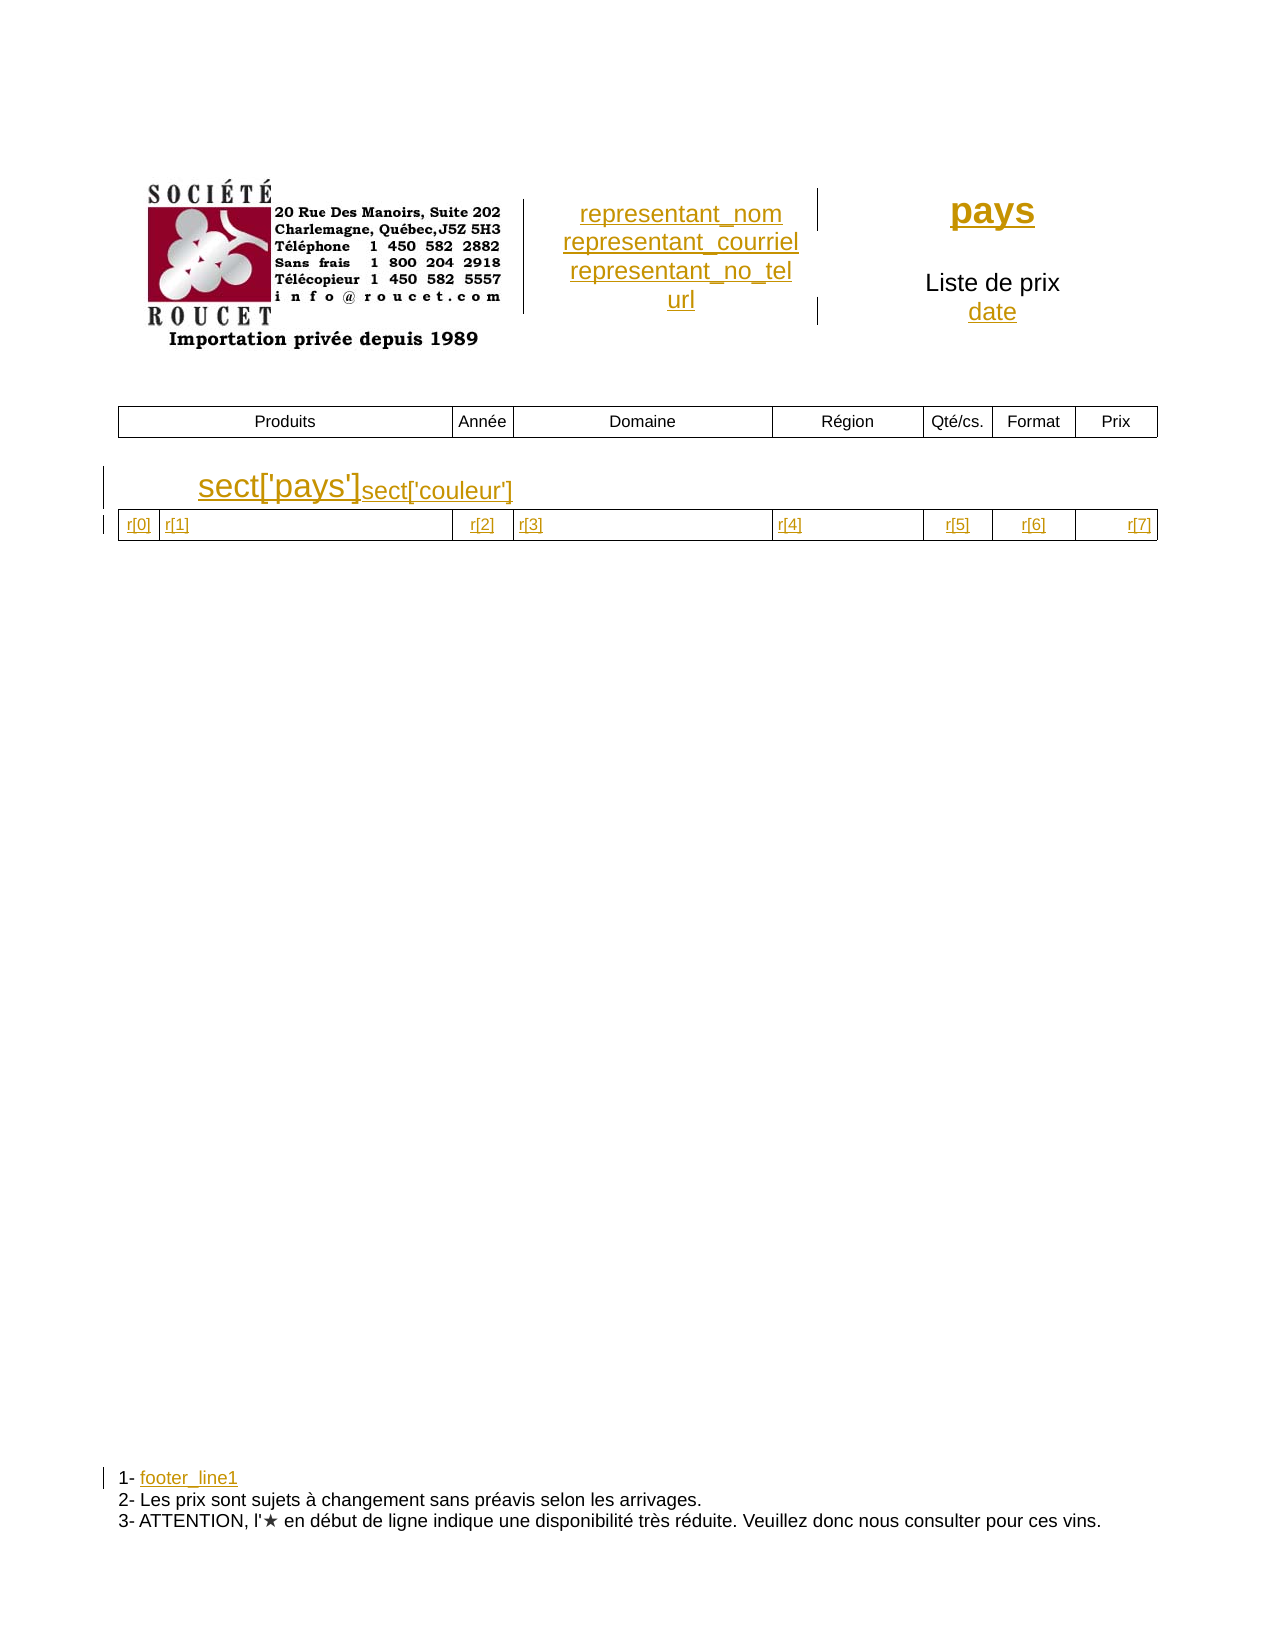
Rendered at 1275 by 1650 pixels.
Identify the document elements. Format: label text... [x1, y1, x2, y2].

table_header r[6] [993, 510, 1075, 540]
table_header Domaine [514, 407, 772, 437]
table_header r[4] [773, 510, 923, 540]
table_cell date [832, 297, 1153, 325]
table_header Produits [119, 407, 452, 437]
table_header r[5] [924, 510, 992, 540]
table_header Qté/cs. [924, 407, 992, 437]
table_header Prix [1076, 407, 1157, 437]
table_header r[3] [514, 510, 772, 540]
table_cell Liste de prix [832, 268, 1153, 297]
table_cell url [538, 285, 824, 313]
picture [143, 177, 505, 352]
table_header r[2] [453, 510, 513, 540]
table_cell representant_no_tel [538, 256, 824, 285]
table_header sect['pays'] [198, 466, 361, 499]
table_header sect['couleur'] [361, 466, 536, 504]
table_header Format [993, 407, 1075, 437]
table_header representant_nom [538, 199, 817, 227]
table_cell representant_courriel [538, 227, 824, 256]
table_header Année [453, 407, 513, 437]
table_header r[1] [160, 510, 452, 540]
table_header pays [832, 188, 1153, 268]
table_header r[7] [1076, 510, 1157, 540]
table_header Région [773, 407, 923, 437]
table_header r[0] [119, 510, 159, 540]
